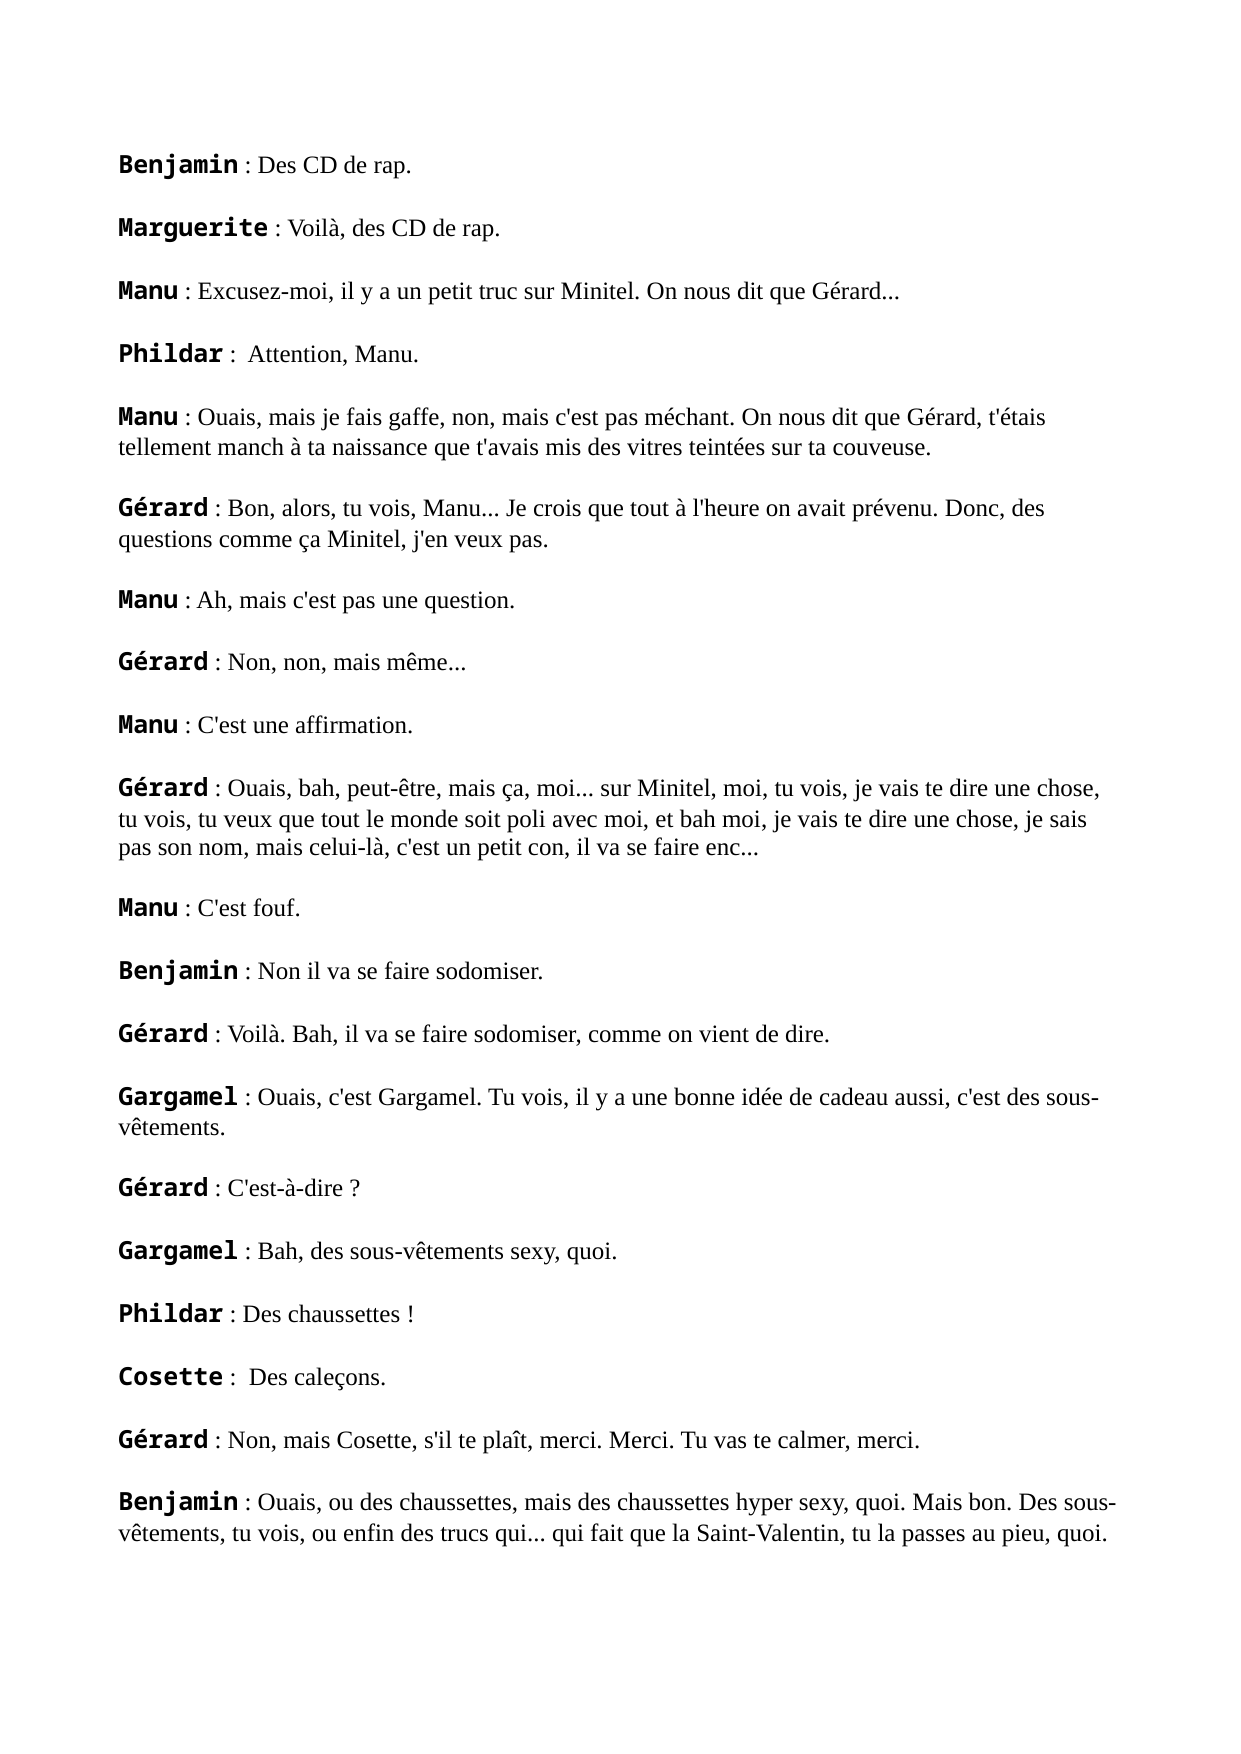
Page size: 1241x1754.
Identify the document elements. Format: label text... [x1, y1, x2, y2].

text Manu : Ah, mais c'est pas une question. [118, 581, 1122, 615]
text Benjamin : Ouais, ou des chaussettes, mais des chaussettes hyper sexy, quoi. Mais bon. Des sous-vêtements, tu vois, ou enfin des trucs qui... qui fait que la Saint-Valentin, tu la passes au pieu, quoi. [118, 1484, 1122, 1547]
text Manu : C'est une affirmation. [118, 707, 1122, 741]
text Benjamin : Des CD de rap. [118, 147, 1122, 181]
text Phildar : Attention, Manu. [118, 335, 1122, 369]
text Gérard : Ouais, bah, peut-être, mais ça, moi... sur Minitel, moi, tu vois, je vais te dire une chose, tu vois, tu veux que tout le monde soit poli avec moi, et bah moi, je vais te dire une chose, je sais pas son nom, mais celui-là, c'est un petit con, il va se faire enc... [118, 770, 1122, 861]
text Gérard : C'est-à-dire ? [118, 1170, 1122, 1204]
text Gérard : Bon, alors, tu vois, Manu... Je crois que tout à l'heure on avait prévenu. Donc, des questions comme ça Minitel, j'en veux pas. [118, 490, 1122, 552]
text Phildar : Des chaussettes ! [118, 1296, 1122, 1330]
text Gérard : Non, non, mais même... [118, 644, 1122, 678]
text Marguerite : Voilà, des CD de rap. [118, 210, 1122, 244]
text Manu : Ouais, mais je fais gaffe, non, mais c'est pas méchant. On nous dit que Gérard, t'étais tellement manch à ta naissance que t'avais mis des vitres teintées sur ta couveuse. [118, 398, 1122, 461]
text Gargamel : Ouais, c'est Gargamel. Tu vois, il y a une bonne idée de cadeau aussi, c'est des sous-vêtements. [118, 1078, 1122, 1141]
text Gérard : Voilà. Bah, il va se faire sodomiser, comme on vient de dire. [118, 1016, 1122, 1050]
text Manu : C'est fouf. [118, 890, 1122, 924]
text Gérard : Non, mais Cosette, s'il te plaît, merci. Merci. Tu vas te calmer, merci. [118, 1421, 1122, 1455]
text Manu : Excusez-moi, il y a un petit truc sur Minitel. On nous dit que Gérard... [118, 272, 1122, 307]
text Gargamel : Bah, des sous-vêtements sexy, quoi. [118, 1233, 1122, 1267]
text Benjamin : Non il va se faire sodomiser. [118, 953, 1122, 987]
text Cosette : Des caleçons. [118, 1358, 1122, 1392]
